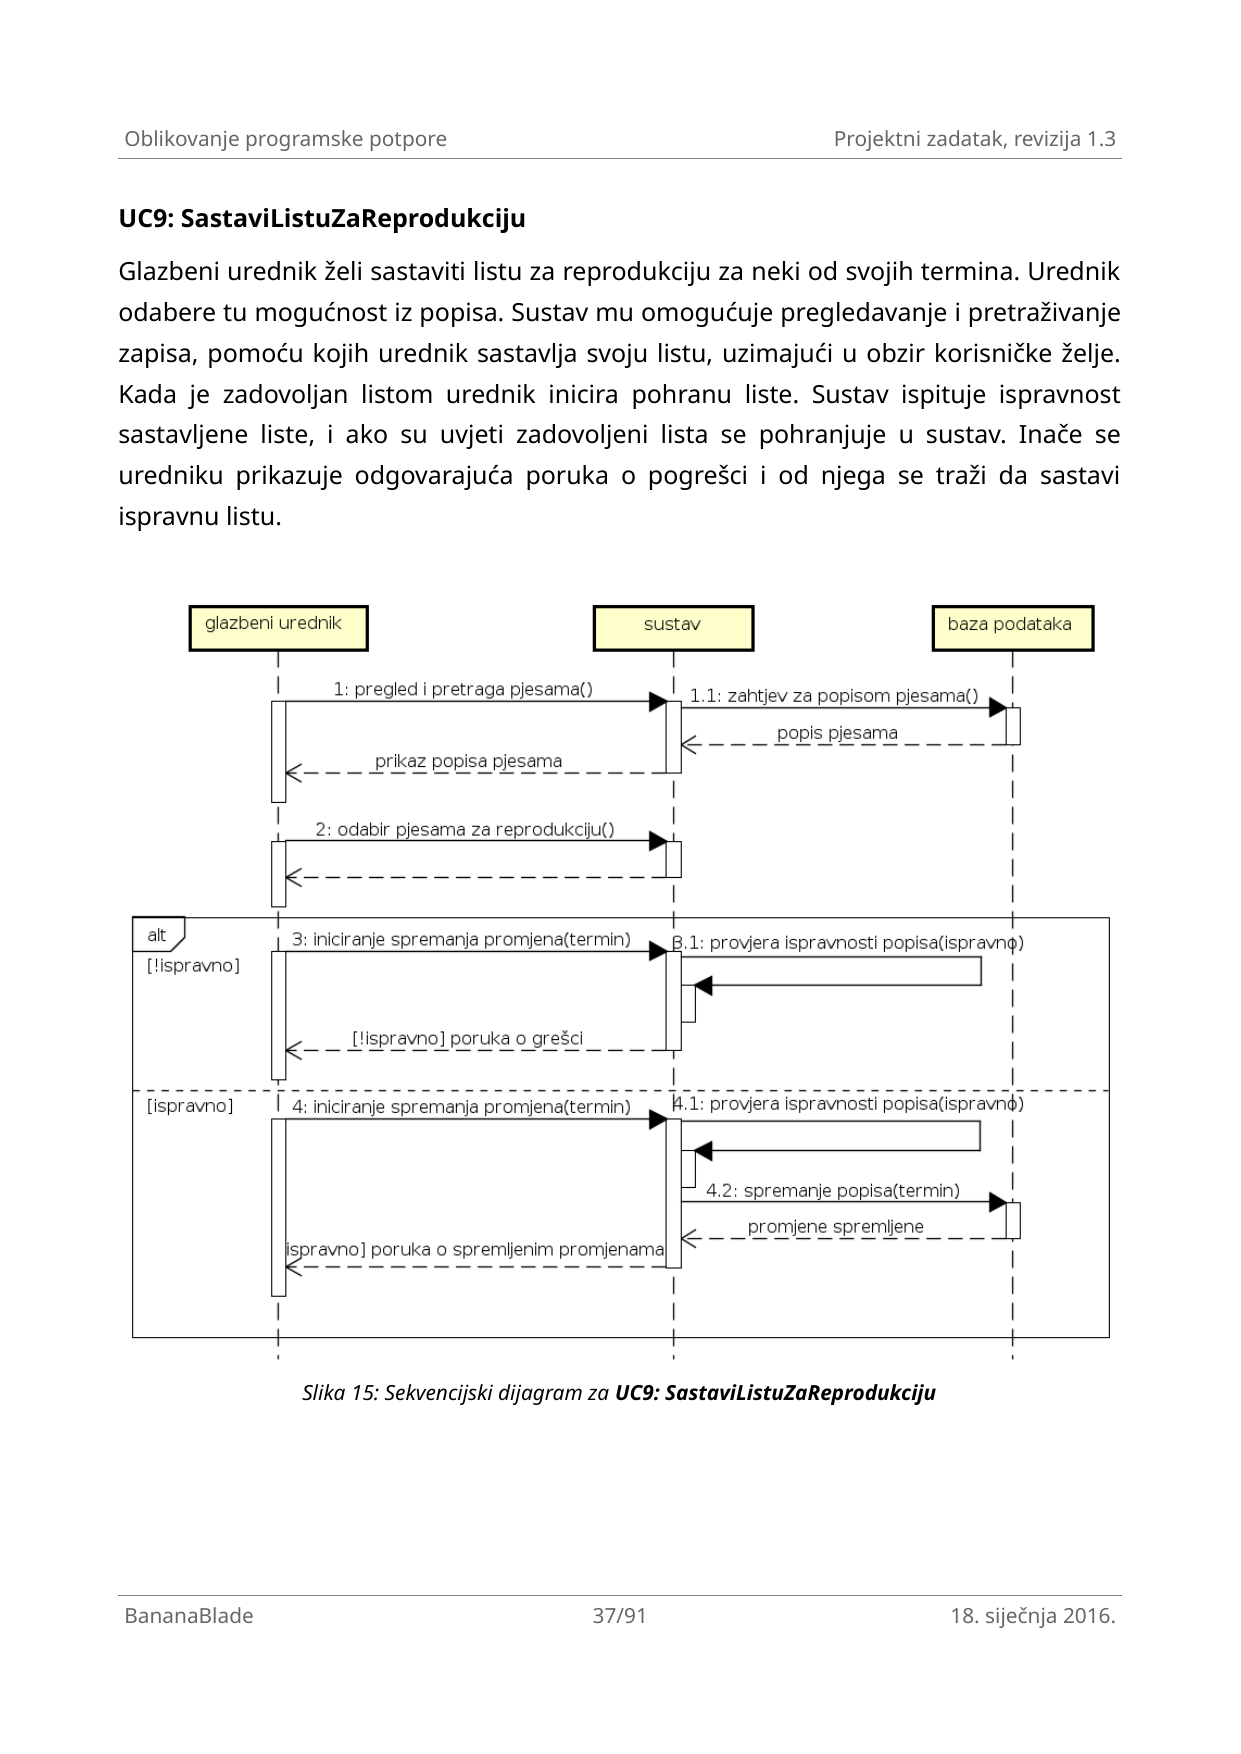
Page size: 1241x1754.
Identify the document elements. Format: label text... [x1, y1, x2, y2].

text Slika 15: Sekvencijski dijagram za UC9: SastaviListuZaReprodukciju [118, 1373, 1122, 1406]
picture [118, 593, 1123, 1373]
subtitle UC9: SastaviListuZaReprodukciju [118, 201, 1122, 234]
text Glazbeni urednik želi sastaviti listu za reprodukciju za neki od svojih termina. Urednik odabere tu mogućnost iz popisa. Sustav mu omogućuje pregledavanje i pretraživanje zapisa, pomoću kojih urednik sastavlja svoju listu, uzimajući u obzir korisničke želje. Kada je zadovoljan listom urednik inicira pohranu liste. Sustav ispituje ispravnost sastavljene liste, i ako su uvjeti zadovoljeni lista se pohranjuje u sustav. Inače se uredniku prikazuje odgovarajuća poruka o pogrešci i od njega se traži da sastavi ispravnu listu. [118, 254, 1122, 533]
